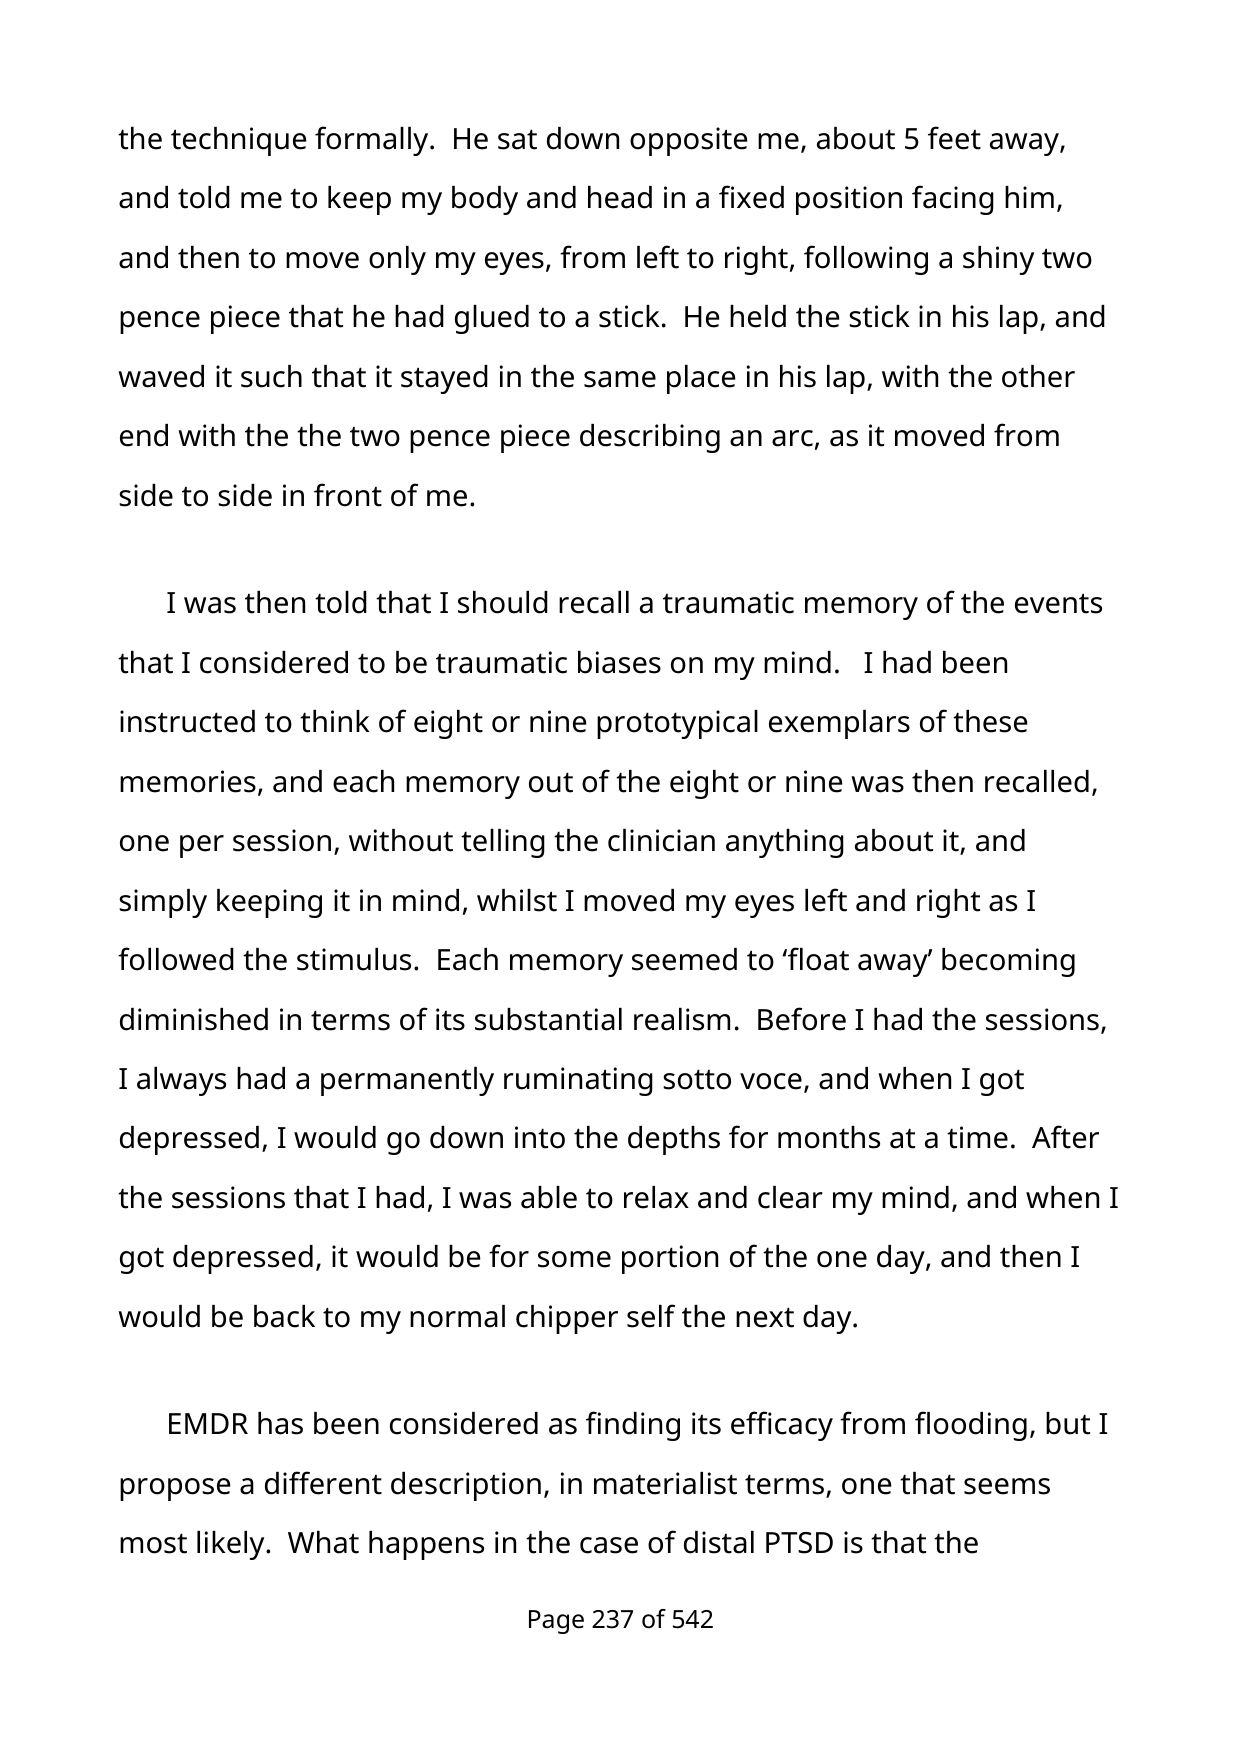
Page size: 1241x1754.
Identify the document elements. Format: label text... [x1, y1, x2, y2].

text EMDR has been considered as finding its efficacy from flooding, but I propose a different description, in materialist terms, one that seems most likely. What happens in the case of distal PTSD is that the [118, 1403, 1122, 1562]
text I was then told that I should recall a traumatic memory of the events that I considered to be traumatic biases on my mind. I had been instructed to think of eight or nine prototypical exemplars of these memories, and each memory out of the eight or nine was then recalled, one per session, without telling the clinician anything about it, and simply keeping it in mind, whilst I moved my eyes left and right as I followed the stimulus. Each memory seemed to ‘float away’ becoming diminished in terms of its substantial realism. Before I had the sessions, I always had a permanently ruminating sotto voce, and when I got depressed, I would go down into the depths for months at a time. After the sessions that I had, I was able to relax and clear my mind, and when I got depressed, it would be for some portion of the one day, and then I would be back to my normal chipper self the next day. [118, 582, 1122, 1336]
text the technique formally. He sat down opposite me, about 5 feet away, and told me to keep my body and head in a fixed position facing him, and then to move only my eyes, from left to right, following a shiny two pence piece that he had glued to a stick. He held the stick in his lap, and waved it such that it stayed in the same place in his lap, with the other end with the the two pence piece describing an arc, as it moved from side to side in front of me. [118, 118, 1122, 515]
